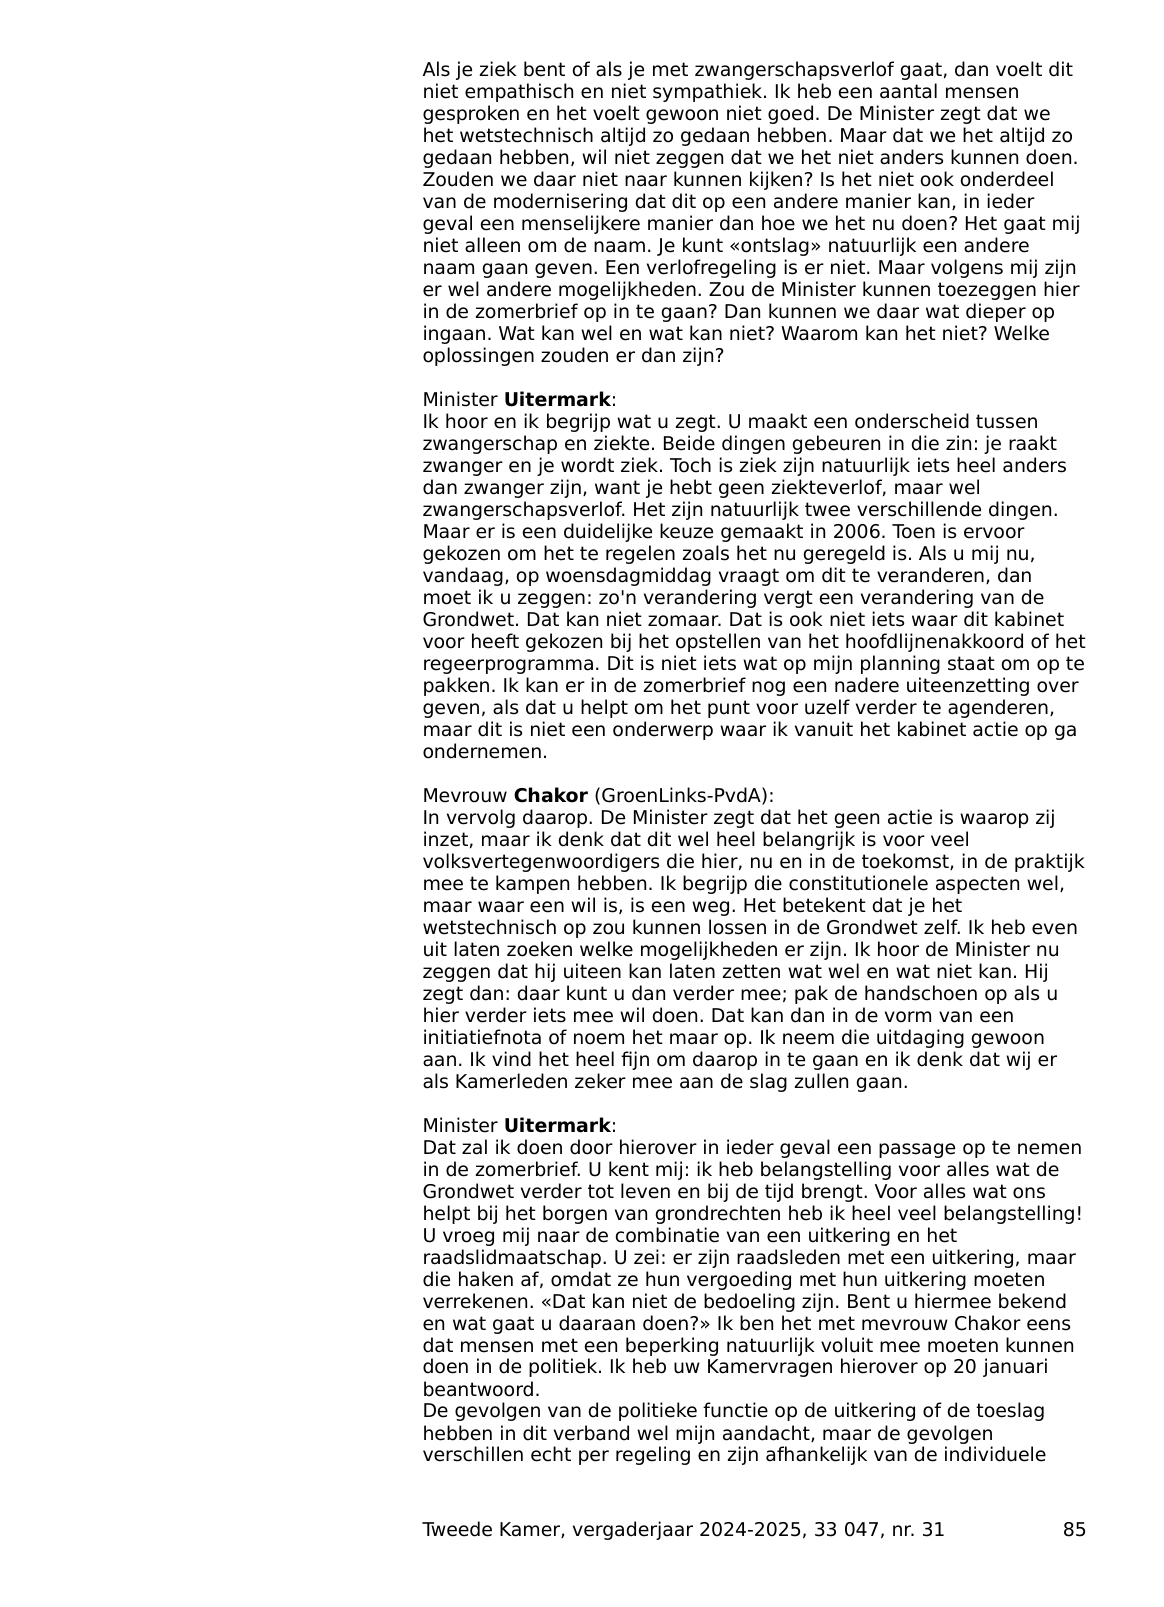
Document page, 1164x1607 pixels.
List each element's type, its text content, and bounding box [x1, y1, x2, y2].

text Ik hoor en ik begrijp wat u zegt. U maakt een onderscheid tussen zwangerschap en ziekte. Beide dingen gebeuren in die zin: je raakt zwanger en je wordt ziek. Toch is ziek zijn natuurlijk iets heel anders dan zwanger zijn, want je hebt geen ziekteverlof, maar wel zwangerschapsverlof. Het zijn natuurlijk twee verschillende dingen. Maar er is een duidelijke keuze gemaakt in 2006. Toen is ervoor gekozen om het te regelen zoals het nu geregeld is. Als u mij nu, vandaag, op woensdagmiddag vraagt om dit te veranderen, dan moet ik u zeggen: zo'n verandering vergt een verandering van de Grondwet. Dat kan niet zomaar. Dat is ook niet iets waar dit kabinet voor heeft gekozen bij het opstellen van het hoofdlijnenakkoord of het regeerprogramma. Dit is niet iets wat op mijn planning staat om op te pakken. Ik kan er in de zomerbrief nog een nadere uiteenzetting over geven, als dat u helpt om het punt voor uzelf verder te agenderen, maar dit is niet een onderwerp waar ik vanuit het kabinet actie op ga ondernemen. [422, 411, 1087, 763]
text Als je ziek bent of als je met zwangerschapsverlof gaat, dan voelt dit niet empathisch en niet sympathiek. Ik heb een aantal mensen gesproken en het voelt gewoon niet goed. De Minister zegt dat we het wetstechnisch altijd zo gedaan hebben. Maar dat we het altijd zo gedaan hebben, wil niet zeggen dat we het niet anders kunnen doen. Zouden we daar niet naar kunnen kijken? Is het niet ook onderdeel van de modernisering dat dit op een andere manier kan, in ieder geval een menselijkere manier dan hoe we het nu doen? Het gaat mij niet alleen om de naam. Je kunt «ontslag» natuurlijk een andere naam gaan geven. Een verlofregeling is er niet. Maar volgens mij zijn er wel andere mogelijkheden. Zou de Minister kunnen toezeggen hier in de zomerbrief op in te gaan? Dan kunnen we daar wat dieper op ingaan. Wat kan wel en wat kan niet? Waarom kan het niet? Welke oplossingen zouden er dan zijn? [422, 59, 1087, 367]
text In vervolg daarop. De Minister zegt dat het geen actie is waarop zij inzet, maar ik denk dat dit wel heel belangrijk is voor veel volksvertegenwoordigers die hier, nu en in de toekomst, in de praktijk mee te kampen hebben. Ik begrijp die constitutionele aspecten wel, maar waar een wil is, is een weg. Het betekent dat je het wetstechnisch op zou kunnen lossen in de Grondwet zelf. Ik heb even uit laten zoeken welke mogelijkheden er zijn. Ik hoor de Minister nu zeggen dat hij uiteen kan laten zetten wat wel en wat niet kan. Hij zegt dan: daar kunt u dan verder mee; pak de handschoen op als u hier verder iets mee wil doen. Dat kan dan in de vorm van een initiatiefnota of noem het maar op. Ik neem die uitdaging gewoon aan. Ik vind het heel fijn om daarop in te gaan en ik denk dat wij er als Kamerleden zeker mee aan de slag zullen gaan. [422, 807, 1087, 1092]
text Mevrouw Chakor (GroenLinks-PvdA): [422, 785, 1087, 807]
text De gevolgen van de politieke functie op de uitkering of de toeslag hebben in dit verband wel mijn aandacht, maar de gevolgen verschillen echt per regeling en zijn afhankelijk van de individuele [422, 1400, 1087, 1466]
text U vroeg mij naar de combinatie van een uitkering en het raadslidmaatschap. U zei: er zijn raadsleden met een uitkering, maar die haken af, omdat ze hun vergoeding met hun uitkering moeten verrekenen. «Dat kan niet de bedoeling zijn. Bent u hiermee bekend en wat gaat u daaraan doen?» Ik ben het met mevrouw Chakor eens dat mensen met een beperking natuurlijk voluit mee moeten kunnen doen in de politiek. Ik heb uw Kamervragen hierover op 20 januari beantwoord. [422, 1224, 1087, 1400]
text Minister Uitermark: [422, 389, 1087, 411]
text Minister Uitermark: [422, 1115, 1087, 1137]
text Dat zal ik doen door hierover in ieder geval een passage op te nemen in de zomerbrief. U kent mij: ik heb belangstelling voor alles wat de Grondwet verder tot leven en bij de tijd brengt. Voor alles wat ons helpt bij het borgen van grondrechten heb ik heel veel belangstelling! [422, 1137, 1087, 1224]
